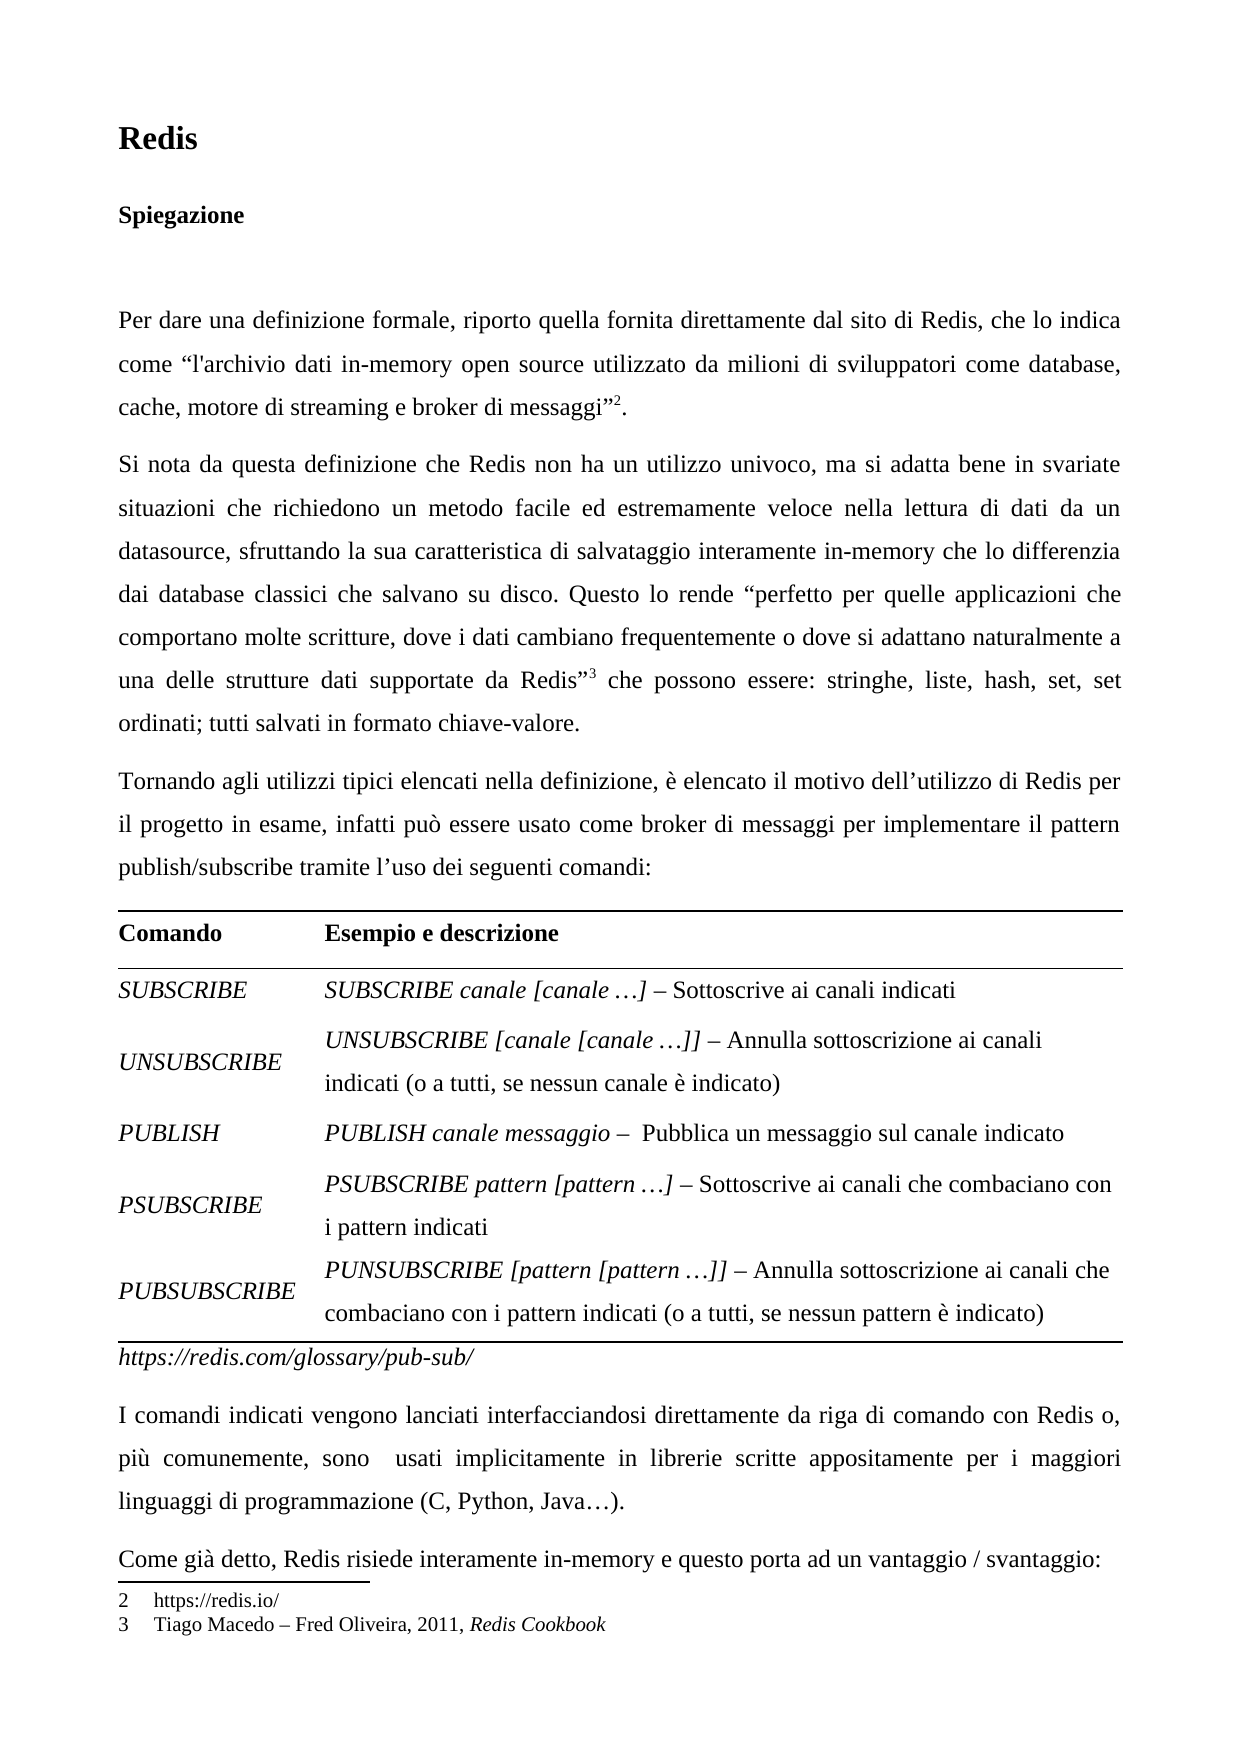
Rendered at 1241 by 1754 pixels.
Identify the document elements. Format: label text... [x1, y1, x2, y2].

subtitle Redis [118, 118, 1122, 156]
text Tornando agli utilizzi tipici elencati nella definizione, è elencato il motivo dell’utilizzo di Redis per il progetto in esame, infatti può essere usato come broker di messaggi per implementare il pattern publish/subscribe tramite l’uso dei seguenti comandi: [118, 766, 1122, 881]
text Per dare una definizione formale, riporto quella fornita direttamente dal sito di Redis, che lo indica come “l'archivio dati in-memory open source utilizzato da milioni di sviluppatori come database, cache, motore di streaming e broker di messaggi”. [118, 306, 1122, 421]
text I comandi indicati vengono lanciati interfacciandosi direttamente da riga di comando con Redis o, più comunemente, sono usati implicitamente in librerie scritte appositamente per i maggiori linguaggi di programmazione (C, Python, Java…). [118, 1400, 1122, 1515]
table_cell PSUBSCRIBE [118, 1169, 324, 1255]
table_cell UNSUBSCRIBE [118, 1025, 324, 1111]
table_cell UNSUBSCRIBE [canale [canale …]] – Annulla sottoscrizione ai canali indicati (o a tutti, se nessun canale è indicato) [324, 1025, 1123, 1111]
table_cell PUBLISH [118, 1111, 324, 1169]
text Tiago Macedo – Fred Oliveira, 2011, Redis Cookbook [118, 1612, 1122, 1636]
text https://redis.io/ [118, 1588, 1122, 1612]
table_cell PSUBSCRIBE pattern [pattern …] – Sottoscrive ai canali che combaciano con i pattern indicati [324, 1169, 1123, 1255]
table_cell PUBSUBSCRIBE [118, 1255, 324, 1341]
text Si nota da questa definizione che Redis non ha un utilizzo univoco, ma si adatta bene in svariate situazioni che richiedono un metodo facile ed estremamente veloce nella lettura di dati da un datasource, sfruttando la sua caratteristica di salvataggio interamente in-memory che lo differenzia dai database classici che salvano su disco. Questo lo rende “perfetto per quelle applicazioni che comportano molte scritture, dove i dati cambiano frequentemente o dove si adattano naturalmente a una delle strutture dati supportate da Redis” che possono essere: stringhe, liste, hash, set, set ordinati; tutti salvati in formato chiave-valore. [118, 449, 1122, 737]
text Come già detto, Redis risiede interamente in-memory e questo porta ad un vantaggio / svantaggio: [118, 1544, 1122, 1573]
table_cell PUNSUBSCRIBE [pattern [pattern …]] – Annulla sottoscrizione ai canali che combaciano con i pattern indicati (o a tutti, se nessun pattern è indicato) [324, 1255, 1123, 1341]
table_header Comando [118, 912, 324, 967]
table_cell PUBLISH canale messaggio – Pubblica un messaggio sul canale indicato [324, 1111, 1123, 1169]
text https://redis.com/glossary/pub-sub/ [118, 1343, 1122, 1371]
table_cell SUBSCRIBE [118, 969, 324, 1025]
table_header Esempio e descrizione [324, 912, 1123, 967]
table_cell SUBSCRIBE canale [canale …] – Sottoscrive ai canali indicati [324, 969, 1123, 1025]
subtitle Spiegazione [118, 201, 1122, 229]
